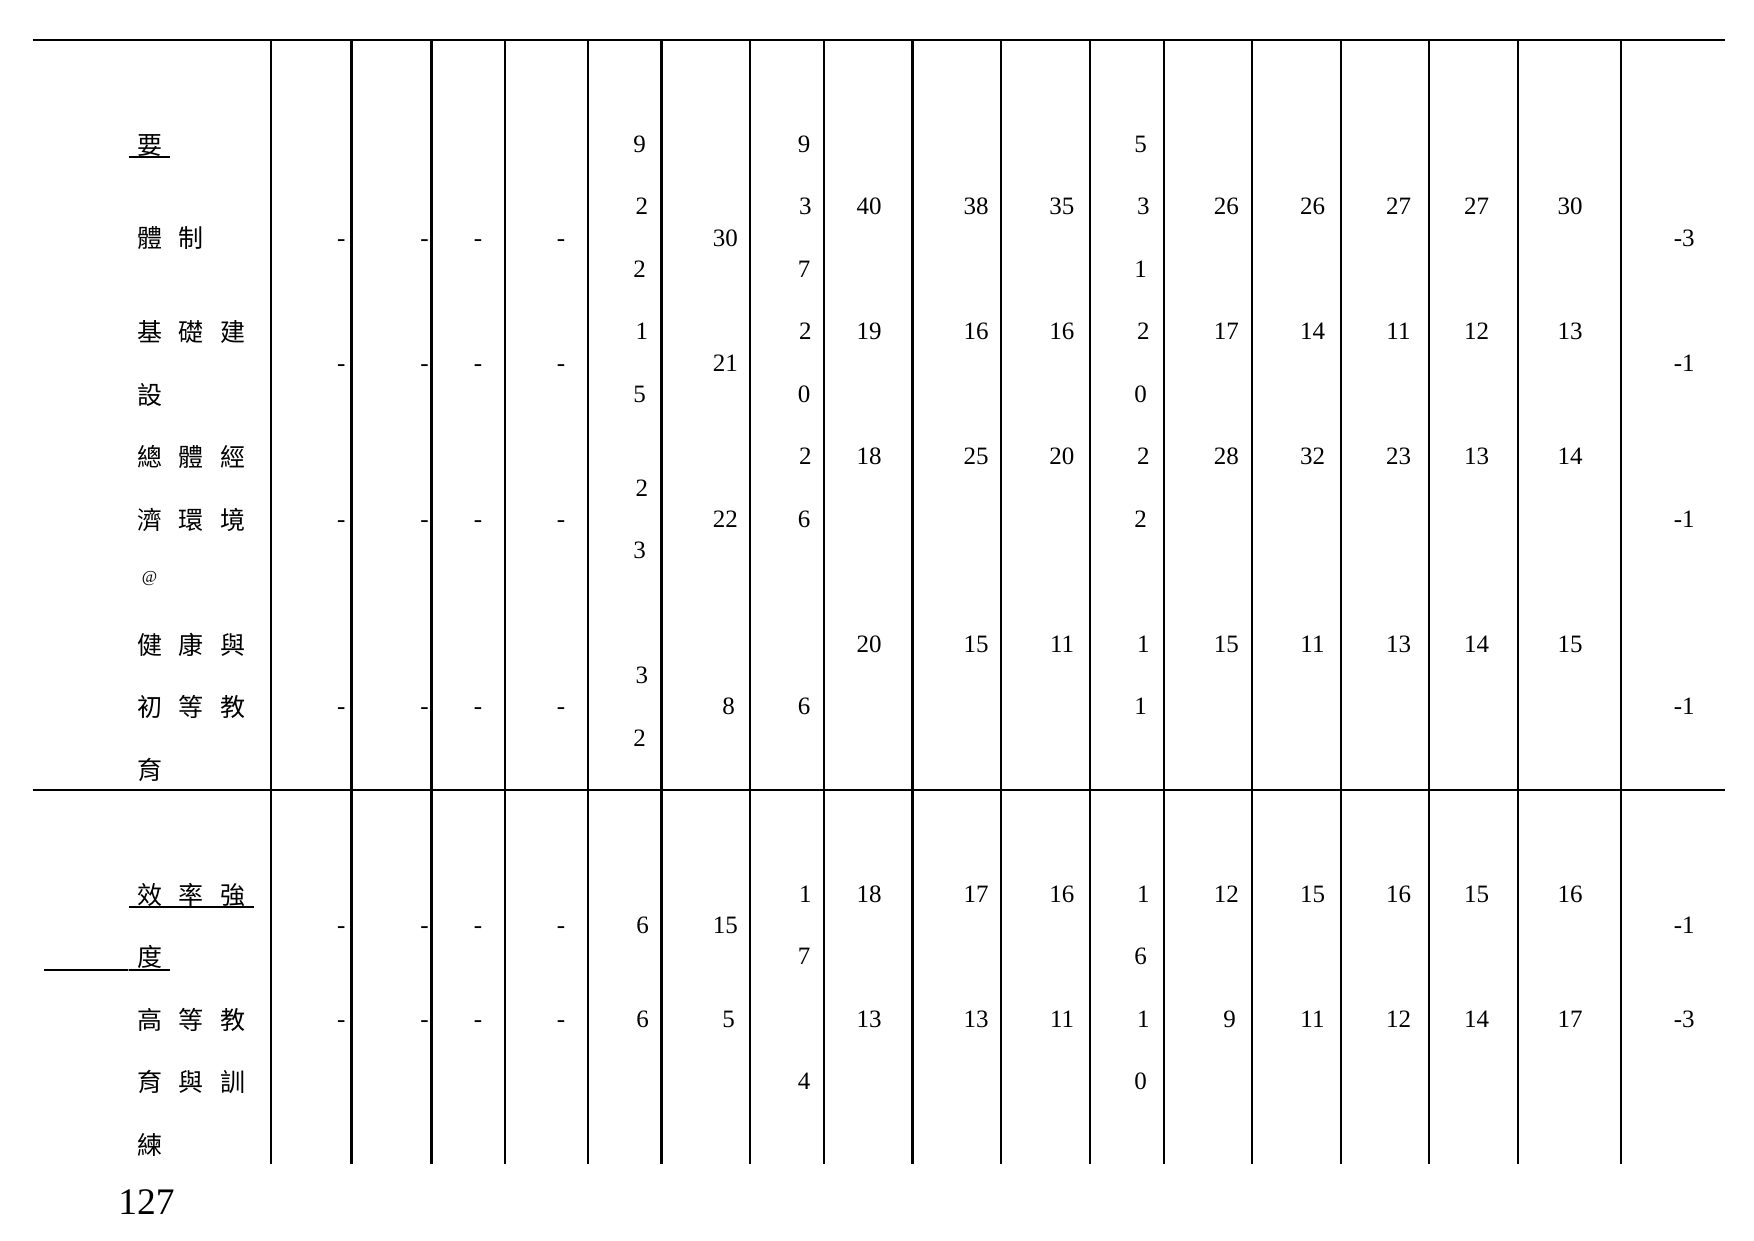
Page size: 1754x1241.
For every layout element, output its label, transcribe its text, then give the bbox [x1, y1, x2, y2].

table_cell 15 [589, 289, 660, 414]
table_cell 16 [1091, 791, 1163, 977]
table_cell - [353, 791, 430, 977]
table_cell - [433, 791, 504, 977]
table_cell - [433, 977, 504, 1164]
table_cell 25 [914, 414, 1000, 602]
table_cell 18 [825, 414, 911, 602]
table_cell [1622, 41, 1724, 164]
table_cell 22 [1091, 414, 1163, 602]
table_cell - [272, 414, 350, 602]
table_cell [1519, 41, 1620, 164]
table_cell 9 [589, 41, 660, 164]
table_cell 16 [914, 289, 1000, 414]
table_cell 17 [751, 791, 823, 977]
table_cell - [506, 791, 587, 977]
table_cell 12 [1165, 791, 1251, 977]
table_cell 要 [33, 41, 270, 164]
table_cell 14 [1253, 289, 1340, 414]
table_cell 15 [1430, 791, 1517, 977]
table_cell -1 [1622, 414, 1724, 602]
table_cell 23 [589, 414, 660, 602]
table_cell 23 [1342, 414, 1428, 602]
table_cell [1253, 41, 1340, 164]
table_cell - [353, 602, 430, 789]
table_cell 總體經濟環境@ [33, 414, 270, 602]
table_cell 5 [1091, 41, 1163, 164]
table_cell 16 [1342, 791, 1428, 977]
table_cell 26 [1253, 164, 1340, 289]
table_cell 17 [1165, 289, 1251, 414]
table_cell [914, 41, 1000, 164]
table_cell 16 [1519, 791, 1620, 977]
table_cell -1 [1622, 602, 1724, 789]
table_cell 健康與初等教育 [33, 602, 270, 789]
table_cell 19 [825, 289, 911, 414]
table_cell 高等教育與訓練 [33, 977, 270, 1164]
table_cell [1430, 41, 1517, 164]
table_cell - [272, 791, 350, 977]
table_cell - [433, 289, 504, 414]
table_cell 體制 [33, 164, 270, 289]
table_cell - [506, 289, 587, 414]
table_cell 18 [825, 791, 911, 977]
table_cell - [272, 602, 350, 789]
table_cell -3 [1622, 164, 1724, 289]
table_cell 基礎建設 [33, 289, 270, 414]
table_cell 13 [825, 977, 911, 1164]
table_cell 15 [663, 791, 749, 977]
table_cell - [433, 414, 504, 602]
table_cell 11 [1002, 602, 1089, 789]
table_cell 9 [751, 41, 823, 164]
table_cell [1165, 41, 1251, 164]
table_cell 17 [914, 791, 1000, 977]
table_cell 13 [1519, 289, 1620, 414]
table_cell 15 [1165, 602, 1251, 789]
table_cell 31 [1091, 164, 1163, 289]
table_cell 35 [1002, 164, 1089, 289]
table_cell - [506, 164, 587, 289]
table_cell 27 [1430, 164, 1517, 289]
table_cell 16 [1002, 791, 1089, 977]
table_cell 21 [663, 289, 749, 414]
table_cell - [506, 602, 587, 789]
table_cell 13 [1342, 602, 1428, 789]
table_cell 11 [1253, 977, 1340, 1164]
table_cell 11 [1091, 602, 1163, 789]
table_cell [1342, 41, 1428, 164]
table_cell 15 [1519, 602, 1620, 789]
table_cell 11 [1002, 977, 1089, 1164]
table_cell 14 [1430, 602, 1517, 789]
table_cell - [272, 977, 350, 1164]
table_cell - [353, 414, 430, 602]
table_cell - [433, 164, 504, 289]
table_cell 32 [589, 602, 660, 789]
table_cell 4 [751, 977, 823, 1164]
table_cell - [353, 977, 430, 1164]
table_cell - [353, 41, 430, 164]
table_cell 32 [1253, 414, 1340, 602]
table_cell 11 [1342, 289, 1428, 414]
table_cell 40 [825, 164, 911, 289]
table_cell - [272, 41, 350, 164]
table_cell [663, 41, 749, 164]
table_cell [825, 41, 911, 164]
table_cell - [353, 164, 430, 289]
table_cell 20 [1002, 414, 1089, 602]
table_cell 13 [914, 977, 1000, 1164]
table_cell 14 [1430, 977, 1517, 1164]
table_cell 28 [1165, 414, 1251, 602]
table_cell - [433, 41, 504, 164]
table_cell 37 [751, 164, 823, 289]
table_cell 20 [1091, 289, 1163, 414]
table_cell - [433, 602, 504, 789]
table_cell 9 [1165, 977, 1251, 1164]
table_cell 5 [663, 977, 749, 1164]
table_cell - [506, 977, 587, 1164]
table_cell 30 [1519, 164, 1620, 289]
table_cell -1 [1622, 791, 1724, 977]
table_cell 14 [1519, 414, 1620, 602]
table_cell 11 [1253, 602, 1340, 789]
table_cell 22 [589, 164, 660, 289]
table_cell 15 [914, 602, 1000, 789]
table_cell 12 [1342, 977, 1428, 1164]
table_cell 30 [663, 164, 749, 289]
table_cell 10 [1091, 977, 1163, 1164]
table_cell 17 [1519, 977, 1620, 1164]
table_cell 20 [751, 289, 823, 414]
table_cell 6 [751, 602, 823, 789]
table_cell 22 [663, 414, 749, 602]
table_cell 6 [589, 791, 660, 977]
table_cell 6 [589, 977, 660, 1164]
table_cell - [353, 289, 430, 414]
table_cell - [272, 289, 350, 414]
table_cell 27 [1342, 164, 1428, 289]
table_cell - [272, 164, 350, 289]
table_cell -3 [1622, 977, 1724, 1164]
table_cell 16 [1002, 289, 1089, 414]
table_cell 26 [1165, 164, 1251, 289]
table_cell 13 [1430, 414, 1517, 602]
table_cell - [506, 41, 587, 164]
table_cell 12 [1430, 289, 1517, 414]
table_cell 15 [1253, 791, 1340, 977]
table_cell 38 [914, 164, 1000, 289]
table_cell -1 [1622, 289, 1724, 414]
table_cell 8 [663, 602, 749, 789]
table_cell 效率強度 [33, 791, 270, 977]
table_cell [1002, 41, 1089, 164]
table_cell - [506, 414, 587, 602]
table_cell 26 [751, 414, 823, 602]
table_cell 20 [825, 602, 911, 789]
